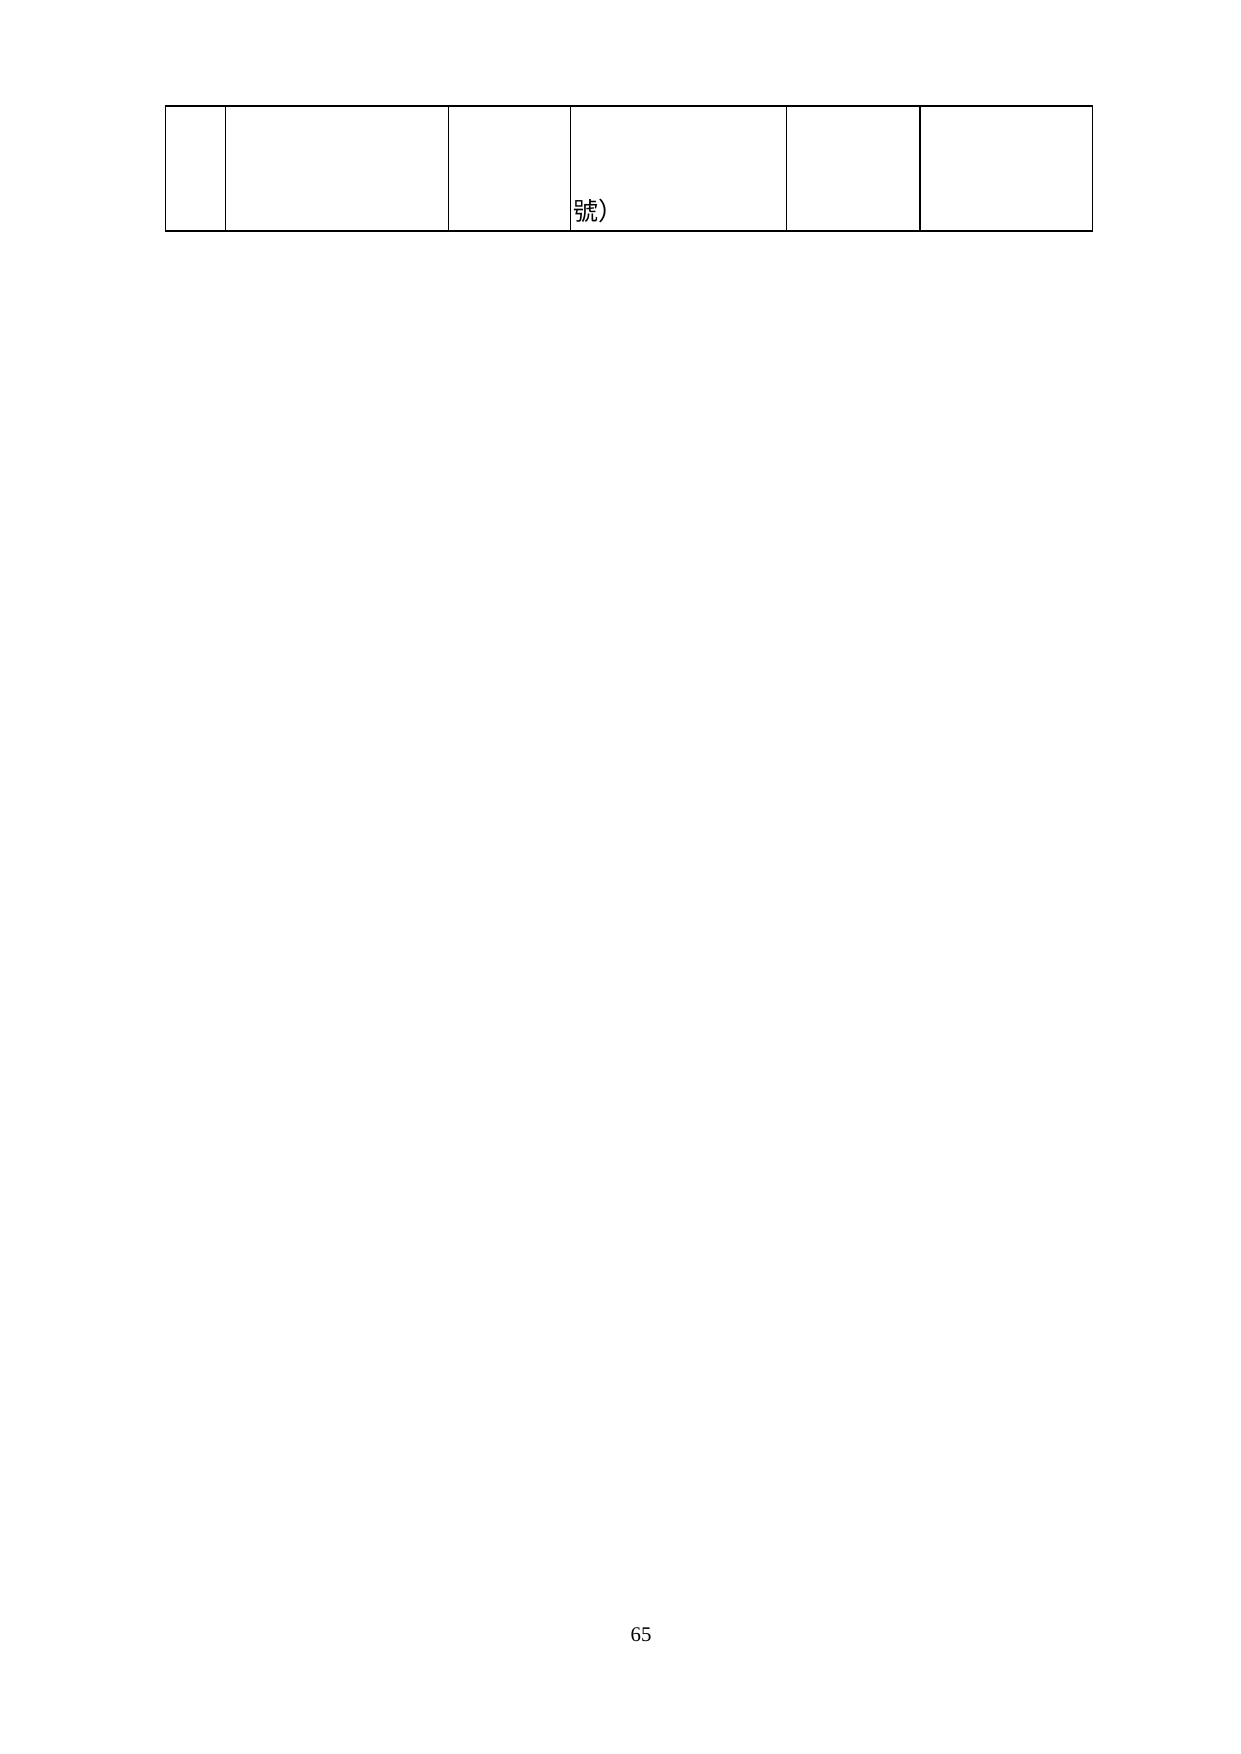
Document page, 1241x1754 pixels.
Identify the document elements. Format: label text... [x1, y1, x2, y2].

table_cell [226, 107, 448, 230]
table_cell [787, 107, 919, 230]
table_cell 號） [571, 107, 786, 230]
table_cell [449, 107, 570, 230]
table_cell [166, 107, 225, 230]
table_cell [921, 107, 1092, 230]
